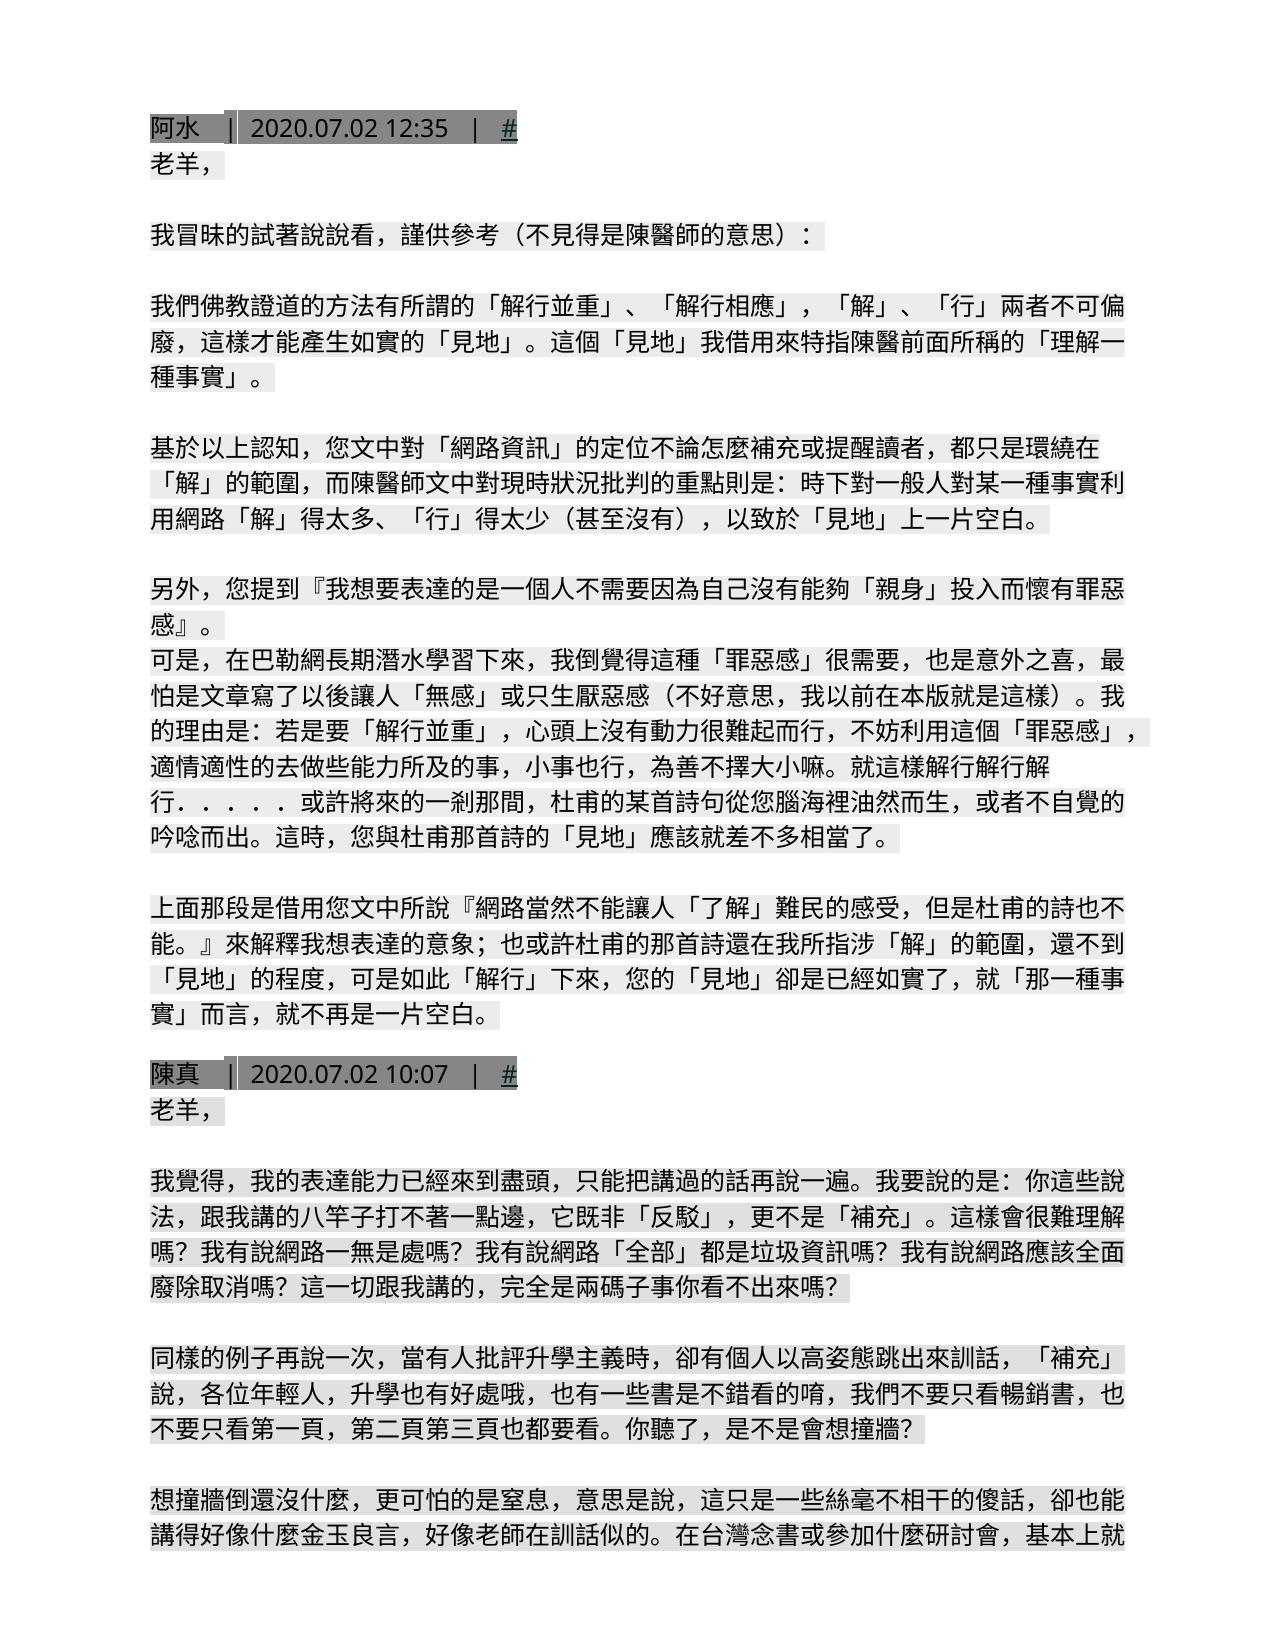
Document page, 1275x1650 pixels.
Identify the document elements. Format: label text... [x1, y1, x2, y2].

text 阿水 | 2020.07.02 12:35 | # [150, 109, 1125, 144]
text 陳真 | 2020.07.02 10:07 | # [150, 1055, 1125, 1090]
text 老羊， 我冒昧的試著說說看，謹供參考（不見得是陳醫師的意思）： 我們佛教證道的方法有所謂的「解行並重」、「解行相應」，「解」、「行」兩者不可偏廢，這樣才能產生如實的「見地」。這個「見地」我借用來特指陳醫前面所稱的「理解一種事實」。 基於以上認知，您文中對「網路資訊」的定位不論怎麼補充或提醒讀者，都只是環繞在「解」的範圍，而陳醫師文中對現時狀況批判的重點則是：時下對一般人對某一種事實利用網路「解」得太多、「行」得太少（甚至沒有），以致於「見地」上一片空白。 另外，您提到『我想要表達的是一個人不需要因為自己沒有能夠「親身」投入而懷有罪惡感』。 可是，在巴勒網長期潛水學習下來，我倒覺得這種「罪惡感」很需要，也是意外之喜，最怕是文章寫了以後讓人「無感」或只生厭惡感（不好意思，我以前在本版就是這樣）。我的理由是：若是要「解行並重」，心頭上沒有動力很難起而行，不妨利用這個「罪惡感」，適情適性的去做些能力所及的事，小事也行，為善不擇大小嘛。就這樣解行解行解行．．．．．或許將來的一剎那間，杜甫的某首詩句從您腦海裡油然而生，或者不自覺的吟唸而出。這時，您與杜甫那首詩的「見地」應該就差不多相當了。 上面那段是借用您文中所說『網路當然不能讓人「了解」難民的感受，但是杜甫的詩也不能。』來解釋我想表達的意象；也或許杜甫的那首詩還在我所指涉「解」的範圍，還不到「見地」的程度，可是如此「解行」下來，您的「見地」卻是已經如實了，就「那一種事實」而言，就不再是一片空白。 [150, 144, 1125, 1030]
text 老羊， 我覺得，我的表達能力已經來到盡頭，只能把講過的話再說一遍。我要說的是：你這些說法，跟我講的八竿子打不著一點邊，它既非「反駁」，更不是「補充」。這樣會很難理解嗎？我有說網路一無是處嗎？我有說網路「全部」都是垃圾資訊嗎？我有說網路應該全面廢除取消嗎？這一切跟我講的，完全是兩碼子事你看不出來嗎？ 同樣的例子再說一次，當有人批評升學主義時，卻有個人以高姿態跳出來訓話，「補充」說，各位年輕人，升學也有好處哦，也有一些書是不錯看的唷，我們不要只看暢銷書，也不要只看第一頁，第二頁第三頁也都要看。你聽了，是不是會想撞牆？ 想撞牆倒還沒什麼，更可怕的是窒息，意思是說，這只是一些絲毫不相干的傻話，卻也能講得好像什麼金玉良言，好像老師在訓話似的。在台灣念書或參加什麼研討會，基本上就 [150, 1090, 1125, 1551]
